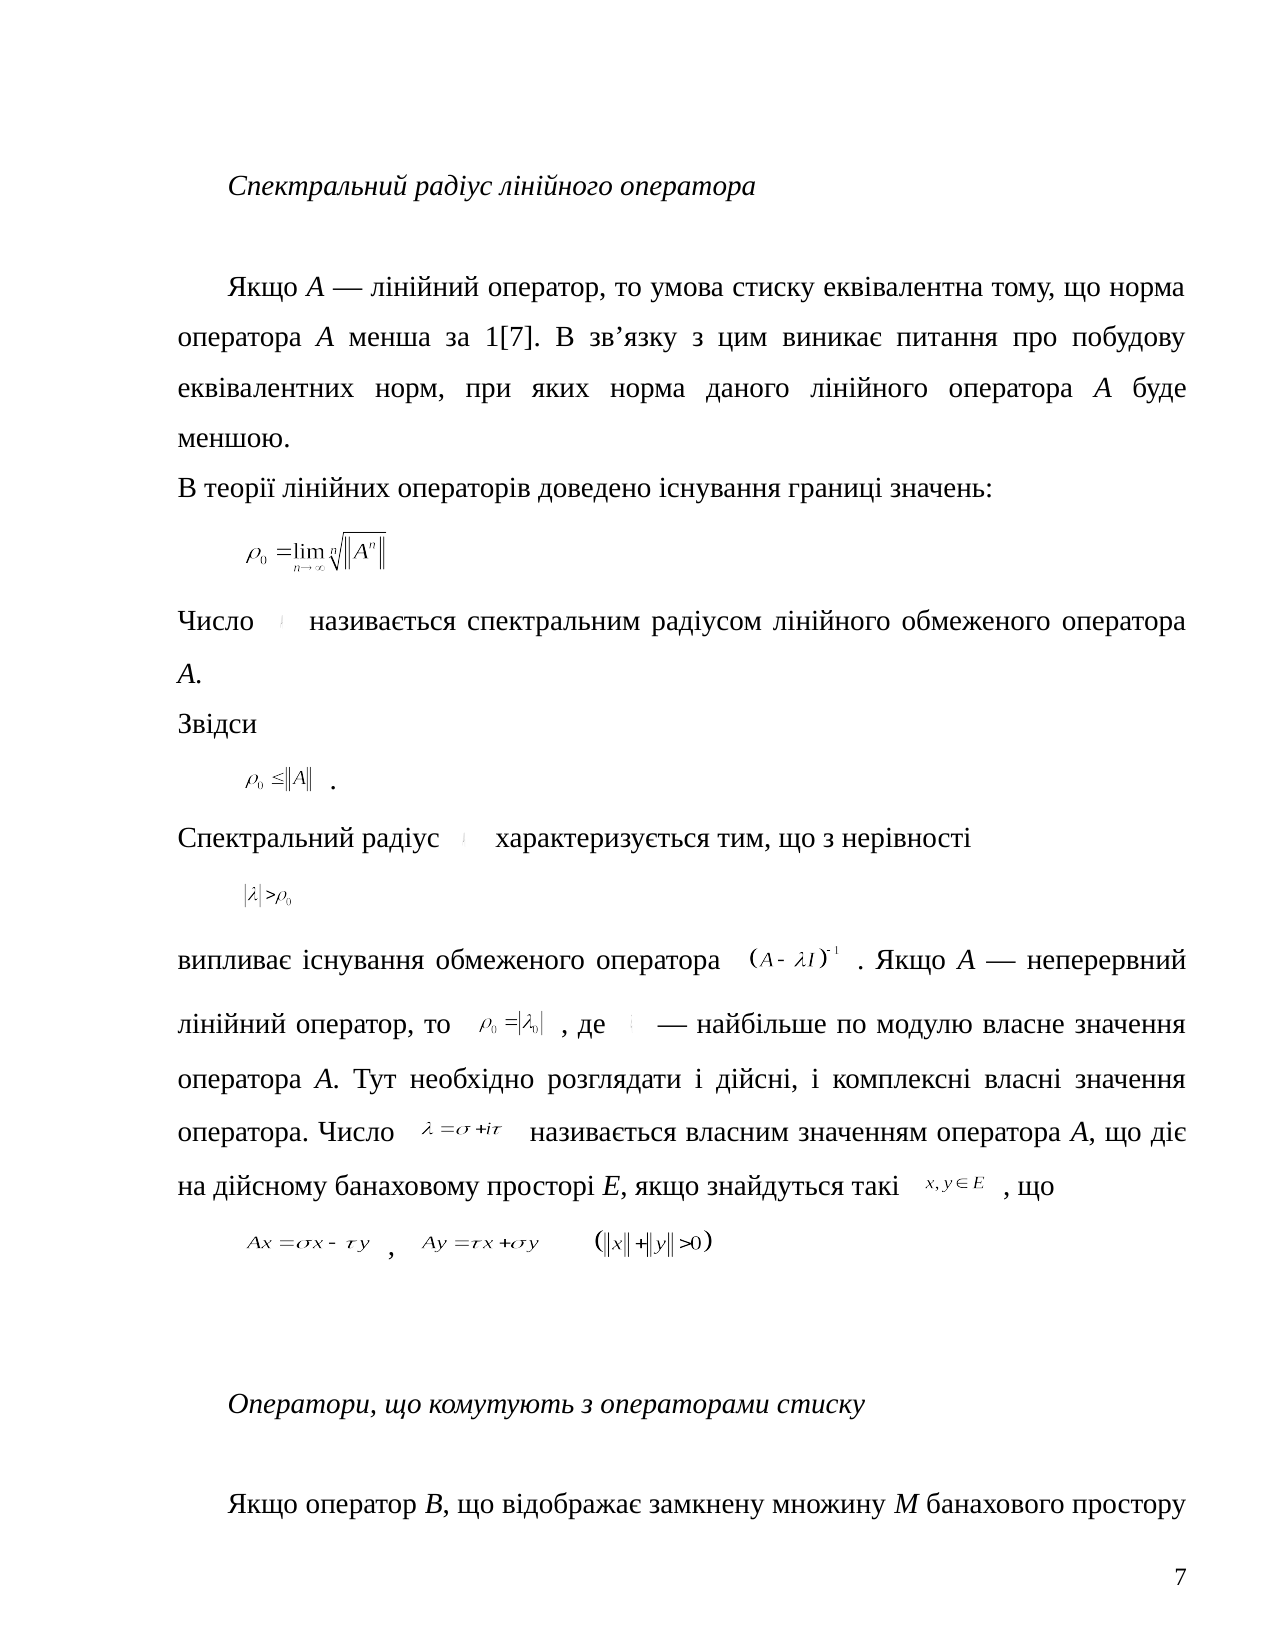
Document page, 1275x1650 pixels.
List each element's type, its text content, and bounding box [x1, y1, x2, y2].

text Число називається спектральним радіусом лінійного обмеженого оператора А. [177, 600, 1186, 690]
text В теорії лінійних операторів доведено існування границі значень: [177, 470, 1186, 504]
text Якщо А — лінійний оператор, то умова стиску еквівалентна тому, що норма оператора А менша за 1[7]. В зв’язку з цим виникає питання про побудову еквівалентних норм, при яких норма даного лінійного оператора А буде меншою. [177, 269, 1186, 453]
text . [329, 757, 1186, 801]
text Спектральний радіус лінійного оператора [177, 168, 1186, 202]
text [727, 1220, 1186, 1268]
text характеризується тим, що з нерівності [481, 817, 1186, 857]
text Оператори, що комутують з операторами стиску [177, 1386, 1186, 1419]
text Якщо оператор В, що відображає замкнену множину М банахового простору [177, 1486, 1186, 1520]
text , [177, 1220, 577, 1268]
text Спектральний радіус [177, 817, 447, 857]
text [177, 757, 227, 801]
text Звідси [177, 707, 1186, 740]
text випливає існування обмеженого оператора . Якщо А — неперервний лінійний оператор, то , де — найбільше по модулю власне значення оператора А. Тут необхідно розглядати і дійсні, і комплексні власні значення оператора. Число називається власним значенням оператора А, що діє на дійсному банаховому просторі Е, якщо знайдуться такі , що [177, 934, 1186, 1204]
